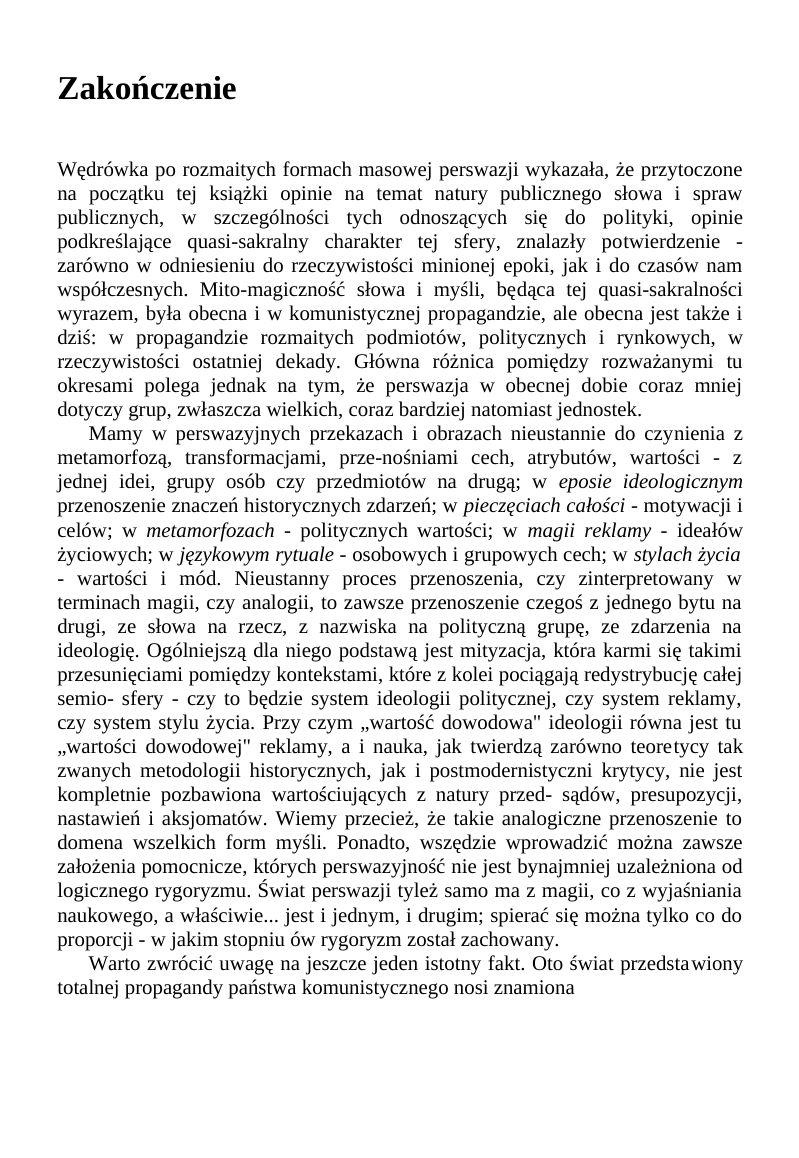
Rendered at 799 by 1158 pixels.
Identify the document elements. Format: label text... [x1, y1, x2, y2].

text Mamy w perswazyjnych przekazach i obrazach nieustannie do czy­nienia z metamorfozą, transformacjami, prze-nośniami cech, atrybutów, wartości - z jednej idei, grupy osób czy przedmiotów na drugą; w eposie ideologicznym przenoszenie znaczeń historycznych zdarzeń; w pieczęciach całości - motywacji i celów; w metamorfozach - politycznych wartości; w magii reklamy - ideałów życiowych; w językowym rytuale - osobowych i grupowych cech; w stylach życia - wartości i mód. Nieustanny proces przenoszenia, czy zinterpretowany w terminach magii, czy analogii, to zawsze przenoszenie czegoś z jednego bytu na drugi, ze słowa na rzecz, z nazwiska na polityczną grupę, ze zdarzenia na ideologię. Ogólniejszą dla niego podstawą jest mityzacja, która karmi się takimi przesunięciami pomiędzy kontekstami, które z kolei pociągają redystrybucję całej semio- sfery - czy to będzie system ideologii politycznej, czy system reklamy, czy system stylu życia. Przy czym „wartość dowodowa" ideologii równa jest tu „wartości dowodowej" reklamy, a i nauka, jak twierdzą zarówno teore­tycy tak zwanych metodologii historycznych, jak i postmodernistyczni krytycy, nie jest kompletnie pozbawiona wartościujących z natury przed- sądów, presupozycji, nastawień i aksjomatów. Wiemy przecież, że takie analogiczne przenoszenie to domena wszelkich form myśli. Ponadto, wszędzie wprowadzić można zawsze założenia pomocnicze, których per­swazyjność nie jest bynajmniej uzależniona od logicznego rygoryzmu. Świat perswazji tyleż samo ma z magii, co z wyjaśniania naukowego, a właściwie... jest i jednym, i drugim; spierać się można tylko co do pro­porcji - w jakim stopniu ów rygoryzm został zachowany. [57, 421, 743, 951]
text Warto zwrócić uwagę na jeszcze jeden istotny fakt. Oto świat przedsta­wiony totalnej propagandy państwa komunistycznego nosi znamiona [57, 951, 743, 999]
text Wędrówka po rozmaitych formach masowej perswazji wykazała, że przytoczone na początku tej książki opinie na temat natury publicznego słowa i spraw publicznych, w szczególności tych odnoszących się do po­lityki, opinie podkreślające quasi-sakralny charakter tej sfery, znalazły po­twierdzenie - zarówno w odniesieniu do rzeczywistości minionej epoki, jak i do czasów nam współczesnych. Mito-magiczność słowa i myśli, bę­dąca tej quasi-sakralności wyrazem, była obecna i w komunistycznej pro­pagandzie, ale obecna jest także i dziś: w propagandzie rozmaitych pod­miotów, politycznych i rynkowych, w rzeczywistości ostatniej dekady. Główna różnica pomiędzy rozważanymi tu okresami polega jednak na tym, że perswazja w obecnej dobie coraz mniej dotyczy grup, zwłaszcza wielkich, coraz bardziej natomiast jednostek. [57, 157, 743, 421]
subtitle Zakończenie [57, 68, 743, 106]
